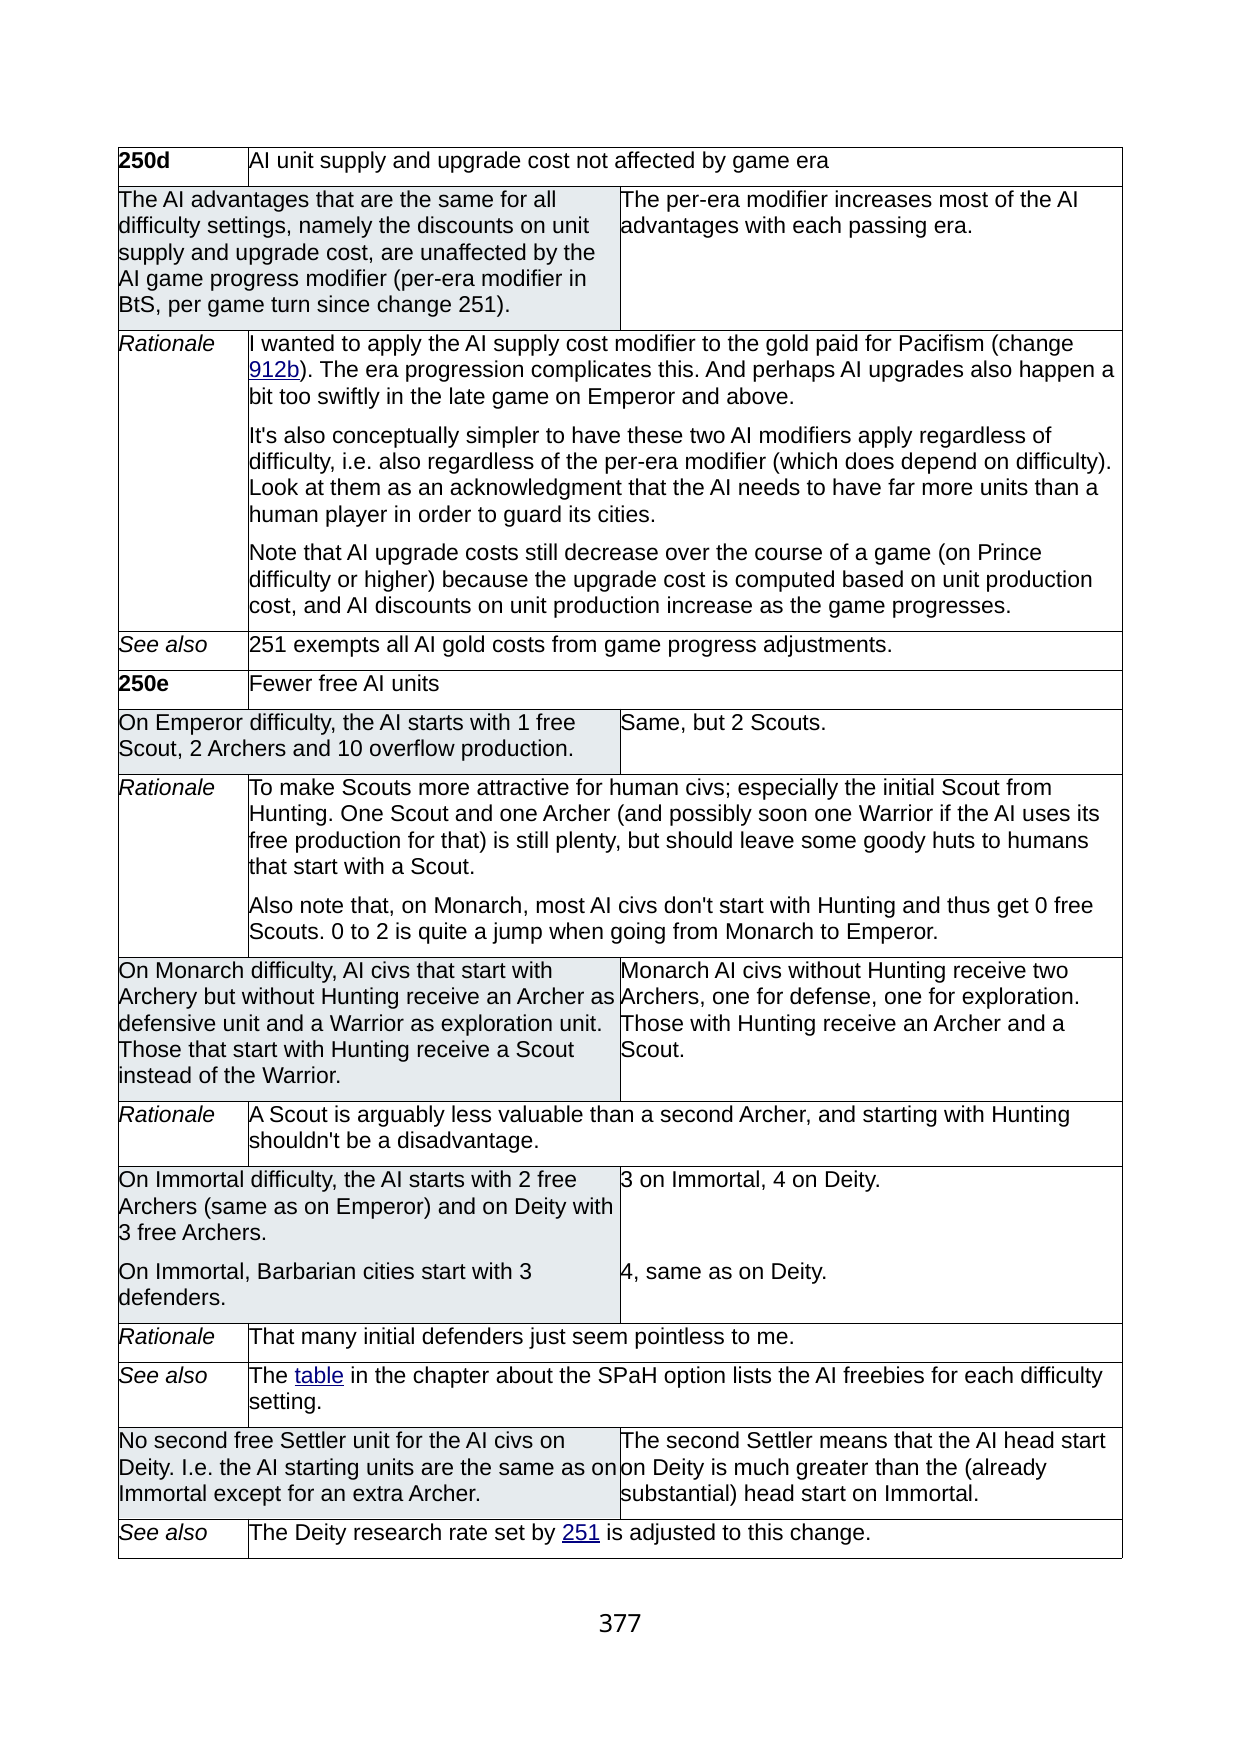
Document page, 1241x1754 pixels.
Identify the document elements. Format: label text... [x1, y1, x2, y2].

table_cell That many initial defenders just seem pointless to me. [249, 1324, 1122, 1362]
table_cell No second free Settler unit for the AI civs on Deity. I.e. the AI starting units are the same as on Immortal except for an extra Archer. [119, 1428, 620, 1518]
table_cell See also [119, 1520, 248, 1557]
table_header AI unit supply and upgrade cost not affected by game era [249, 148, 1122, 186]
table_cell Rationale [119, 331, 248, 631]
table_cell 3 on Immortal, 4 on Deity. 4, same as on Deity. [621, 1167, 1122, 1323]
table_cell The AI advantages that are the same for all difficulty settings, namely the discounts on unit supply and upgrade cost, are unaffected by the AI game progress modifier (per-era modifier in BtS, per game turn since change 251). [119, 187, 620, 330]
table_cell The Deity research rate set by 251 is adjusted to this change. [249, 1520, 1122, 1557]
table_cell Rationale [119, 1102, 248, 1166]
table_cell Rationale [119, 775, 248, 957]
table_cell On Immortal difficulty, the AI starts with 2 free Archers (same as on Emperor) and on Deity with 3 free Archers. On Immortal, Barbarian cities start with 3 defenders. [119, 1167, 620, 1323]
table_cell A Scout is arguably less valuable than a second Archer, and starting with Hunting shouldn't be a disadvantage. [249, 1102, 1122, 1166]
table_cell To make Scouts more attractive for human civs; especially the initial Scout from Hunting. One Scout and one Archer (and possibly soon one Warrior if the AI uses its free production for that) is still plenty, but should leave some goody huts to humans that start with a Scout. Also note that, on Monarch, most AI civs don't start with Hunting and thus get 0 free Scouts. 0 to 2 is quite a jump when going from Monarch to Emperor. [249, 775, 1122, 957]
table_cell See also [119, 632, 248, 670]
table_cell 251 exempts all AI gold costs from game progress adjustments. [249, 632, 1122, 670]
table_cell Fewer free AI units [249, 671, 1122, 708]
table_cell Same, but 2 Scouts. [621, 710, 1122, 774]
table_cell The per-era modifier increases most of the AI advantages with each passing era. [621, 187, 1122, 330]
table_cell On Emperor difficulty, the AI starts with 1 free Scout, 2 Archers and 10 overflow production. [119, 710, 620, 774]
table_cell 250e [119, 671, 248, 708]
table_cell On Monarch difficulty, AI civs that start with Archery but without Hunting receive an Archer as defensive unit and a Warrior as exploration unit. Those that start with Hunting receive a Scout instead of the Warrior. [119, 958, 620, 1101]
table_header 250d [119, 148, 248, 186]
table_cell Rationale [119, 1324, 248, 1362]
table_cell I wanted to apply the AI supply cost modifier to the gold paid for Pacifism (change 912b). The era progression complicates this. And perhaps AI upgrades also happen a bit too swiftly in the late game on Emperor and above. It's also conceptually simpler to have these two AI modifiers apply regardless of difficulty, i.e. also regardless of the per-era modifier (which does depend on difficulty). Look at them as an acknowledgment that the AI needs to have far more units than a human player in order to guard its cities. Note that AI upgrade costs still decrease over the course of a game (on Prince difficulty or higher) because the upgrade cost is computed based on unit production cost, and AI discounts on unit production increase as the game progresses. [249, 331, 1122, 631]
table_cell The table in the chapter about the SPaH option lists the AI freebies for each difficulty setting. [249, 1363, 1122, 1427]
table_cell The second Settler means that the AI head start on Deity is much greater than the (already substantial) head start on Immortal. [621, 1428, 1122, 1518]
table_cell See also [119, 1363, 248, 1427]
table_cell Monarch AI civs without Hunting receive two Archers, one for defense, one for exploration. Those with Hunting receive an Archer and a Scout. [621, 958, 1122, 1101]
